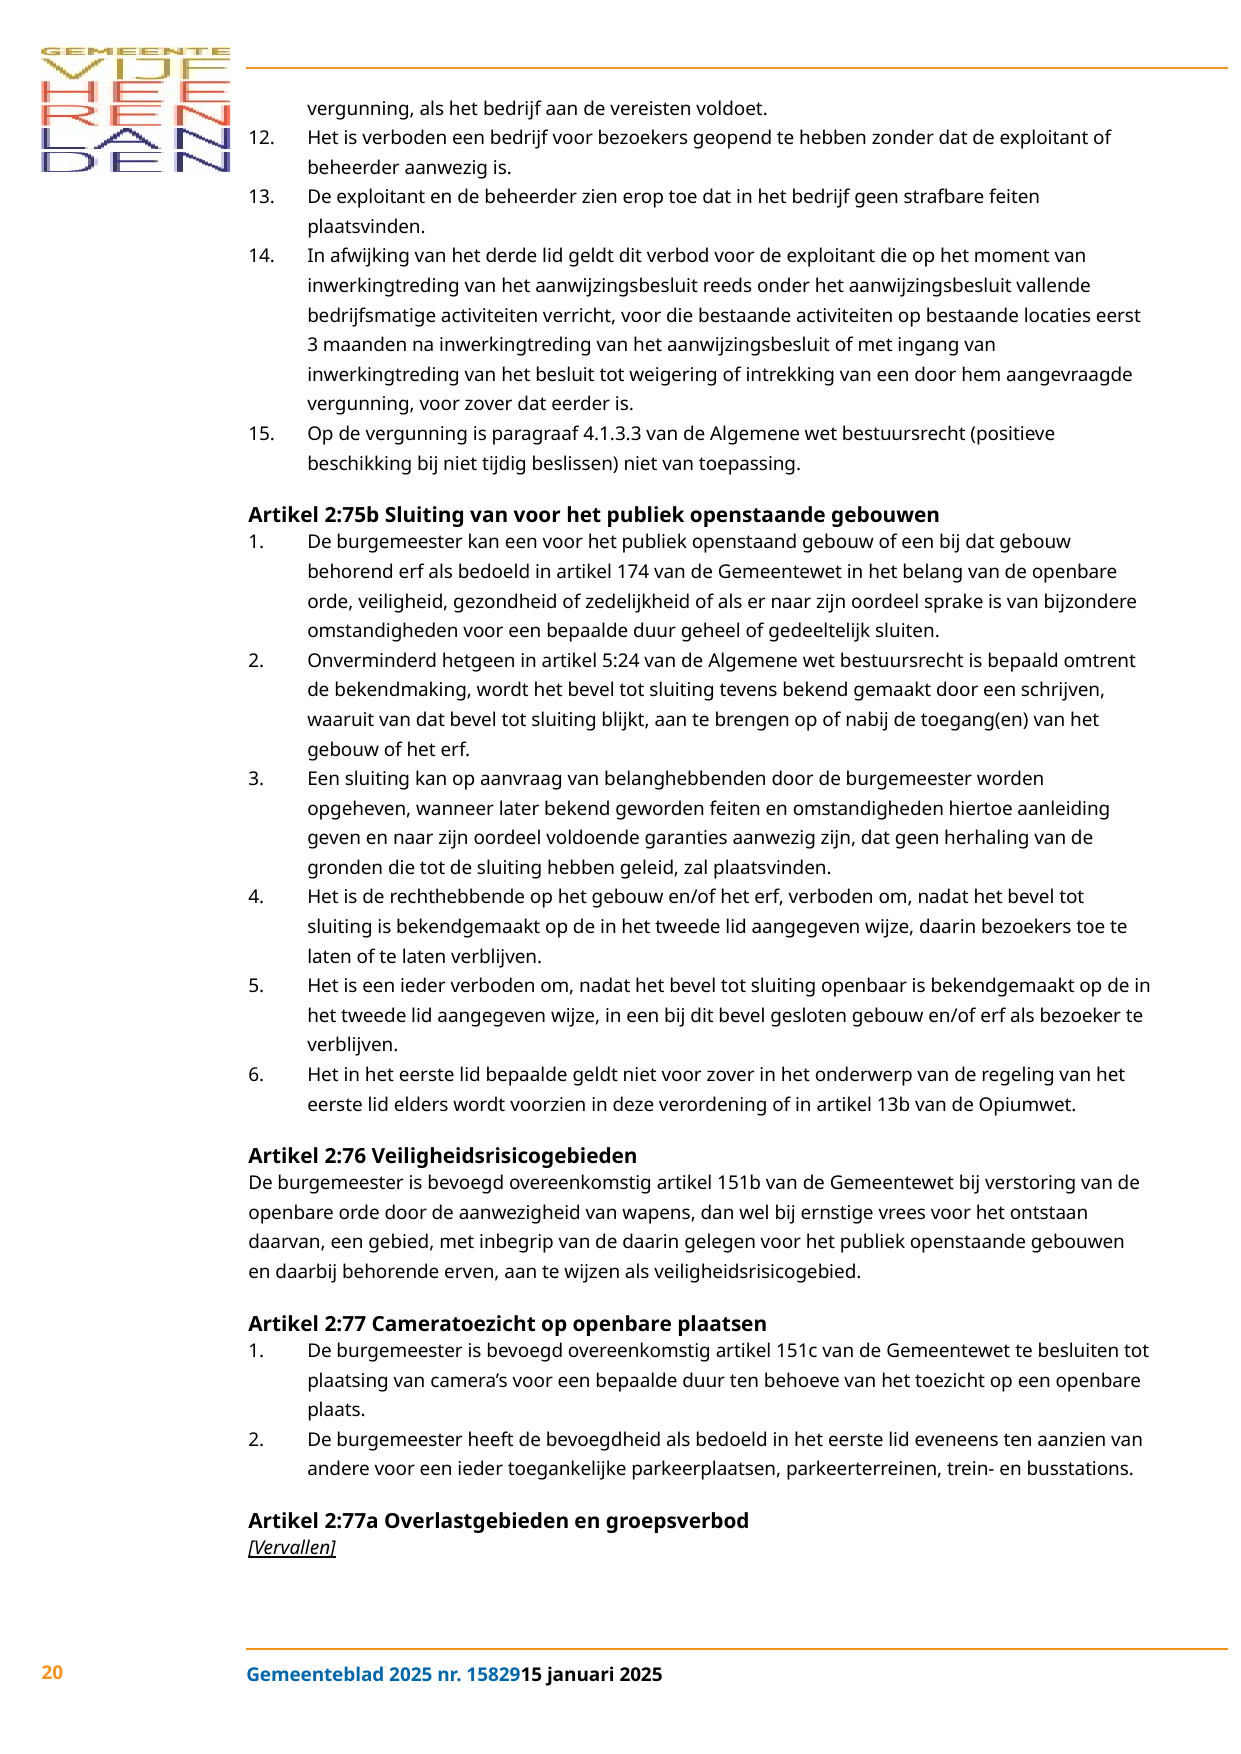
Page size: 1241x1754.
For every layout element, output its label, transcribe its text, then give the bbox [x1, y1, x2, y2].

list Onverminderd hetgeen in artikel 5:24 van de Algemene wet bestuursrecht is bepaald omtrent de bekendmaking, wordt het bevel tot sluiting tevens bekend gemaakt door een schrijven, waaruit van dat bevel tot sluiting blijkt, aan te brengen op of nabij de toegang(en) van het gebouw of het erf. [248, 647, 1152, 761]
text [Vervallen] [248, 1534, 1152, 1560]
list De burgemeester is bevoegd overeenkomstig artikel 151c van de Gemeentewet te besluiten tot plaatsing van camera’s voor een bepaalde duur ten behoeve van het toezicht op een openbare plaats. [248, 1337, 1152, 1422]
list Het is de rechthebbende op het gebouw en/of het erf, verboden om, nadat het bevel tot sluiting is bekendgemaakt op de in het tweede lid aangegeven wijze, daarin bezoekers toe te laten of te laten verblijven. [248, 884, 1152, 968]
list Het is een ieder verboden om, nadat het bevel tot sluiting openbaar is bekendgemaakt op de in het tweede lid aangegeven wijze, in een bij dit bevel gesloten gebouw en/of erf als bezoeker te verblijven. [248, 972, 1152, 1057]
list Op de vergunning is paragraaf 4.1.3.3 van de Algemene wet bestuursrecht (positieve beschikking bij niet tijdig beslissen) niet van toepassing. [248, 420, 1152, 476]
text Artikel 2:75b Sluiting van voor het publiek openstaande gebouwen [248, 500, 1152, 529]
list Het in het eerste lid bepaalde geldt niet voor zover in het onderwerp van de regeling van het eerste lid elders wordt voorzien in deze verordening of in artikel 13b van de Opiumwet. [248, 1061, 1152, 1116]
text Artikel 2:76 Veiligheidsrisicogebieden [248, 1141, 1152, 1169]
list vergunning, als het bedrijf aan de vereisten voldoet. [248, 95, 1152, 121]
list In afwijking van het derde lid geldt dit verbod voor de exploitant die op het moment van inwerkingtreding van het aanwijzingsbesluit reeds onder het aanwijzingsbesluit vallende bedrijfsmatige activiteiten verricht, voor die bestaande activiteiten op bestaande locaties eerst 3 maanden na inwerkingtreding van het aanwijzingsbesluit of met ingang van inwerkingtreding van het besluit tot weigering of intrekking van een door hem aangevraagde vergunning, voor zover dat eerder is. [248, 243, 1152, 416]
picture [41, 47, 231, 172]
text De burgemeester is bevoegd overeenkomstig artikel 151b van de Gemeentewet bij verstoring van de openbare orde door de aanwezigheid van wapens, dan wel bij ernstige vrees voor het ontstaan daarvan, een gebied, met inbegrip van de daarin gelegen voor het publiek openstaande gebouwen en daarbij behorende erven, aan te wijzen als veiligheidsrisicogebied. [248, 1169, 1152, 1284]
text Artikel 2:77 Cameratoezicht op openbare plaatsen [248, 1309, 1152, 1337]
list De burgemeester heeft de bevoegdheid als bedoeld in het eerste lid eveneens ten aanzien van andere voor een ieder toegankelijke parkeerplaatsen, parkeerterreinen, trein- en busstations. [248, 1426, 1152, 1481]
list De exploitant en de beheerder zien erop toe dat in het bedrijf geen strafbare feiten plaatsvinden. [248, 183, 1152, 239]
text Artikel 2:77a Overlastgebieden en groepsverbod [248, 1506, 1152, 1534]
list De burgemeester kan een voor het publiek openstaand gebouw of een bij dat gebouw behorend erf als bedoeld in artikel 174 van de Gemeentewet in het belang van de openbare orde, veiligheid, gezondheid of zedelijkheid of als er naar zijn oordeel sprake is van bijzondere omstandigheden voor een bepaalde duur geheel of gedeeltelijk sluiten. [248, 529, 1152, 643]
list Een sluiting kan op aanvraag van belanghebbenden door de burgemeester worden opgeheven, wanneer later bekend geworden feiten en omstandigheden hiertoe aanleiding geven en naar zijn oordeel voldoende garanties aanwezig zijn, dat geen herhaling van de gronden die tot de sluiting hebben geleid, zal plaatsvinden. [248, 765, 1152, 880]
list Het is verboden een bedrijf voor bezoekers geopend te hebben zonder dat de exploitant of beheerder aanwezig is. [248, 124, 1152, 180]
